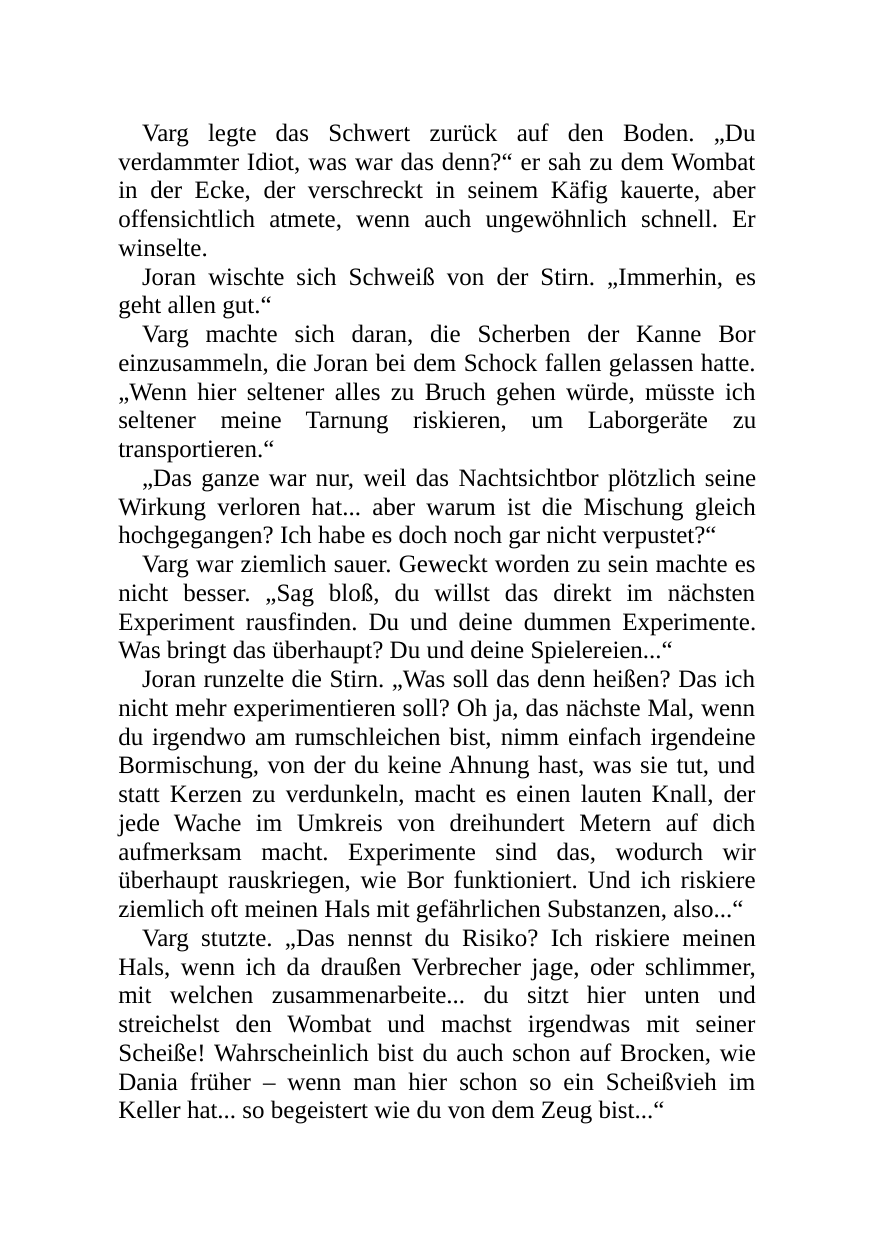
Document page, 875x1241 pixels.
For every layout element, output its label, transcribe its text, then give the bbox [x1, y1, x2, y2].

text „Das ganze war nur, weil das Nachtsichtbor plötzlich seine Wirkung verloren hat... aber warum ist die Mischung gleich hochgegangen? Ich habe es doch noch gar nicht verpustet?“ [118, 463, 756, 549]
text Varg war ziemlich sauer. Geweckt worden zu sein machte es nicht besser. „Sag bloß, du willst das direkt im nächsten Experiment rausfinden. Du und deine dummen Experimente. Was bringt das überhaupt? Du und deine Spielereien...“ [118, 549, 756, 664]
text Varg machte sich daran, die Scherben der Kanne Bor einzusammeln, die Joran bei dem Schock fallen gelassen hatte. „Wenn hier seltener alles zu Bruch gehen würde, müsste ich seltener meine Tarnung riskieren, um Laborgeräte zu transportieren.“ [118, 319, 756, 463]
text Joran runzelte die Stirn. „Was soll das denn heißen? Das ich nicht mehr experimentieren soll? Oh ja, das nächste Mal, wenn du irgendwo am rumschleichen bist, nimm einfach irgendeine Bormischung, von der du keine Ahnung hast, was sie tut, und statt Kerzen zu verdunkeln, macht es einen lauten Knall, der jede Wache im Umkreis von dreihundert Metern auf dich aufmerksam macht. Experimente sind das, wodurch wir überhaupt rauskriegen, wie Bor funktioniert. Und ich riskiere ziemlich oft meinen Hals mit gefährlichen Substanzen, also...“ [118, 664, 756, 923]
text Varg stutzte. „Das nennst du Risiko? Ich riskiere meinen Hals, wenn ich da draußen Verbrecher jage, oder schlimmer, mit welchen zusammenarbeite... du sitzt hier unten und streichelst den Wombat und machst irgendwas mit seiner Scheiße! Wahrscheinlich bist du auch schon auf Brocken, wie Dania früher – wenn man hier schon so ein Scheißvieh im Keller hat... so begeistert wie du von dem Zeug bist...“ [118, 923, 756, 1124]
text Joran wischte sich Schweiß von der Stirn. „Immerhin, es geht allen gut.“ [118, 262, 756, 319]
text Varg legte das Schwert zurück auf den Boden. „Du verdammter Idiot, was war das denn?“ er sah zu dem Wombat in der Ecke, der verschreckt in seinem Käfig kauerte, aber offensichtlich atmete, wenn auch ungewöhnlich schnell. Er winselte. [118, 118, 756, 262]
